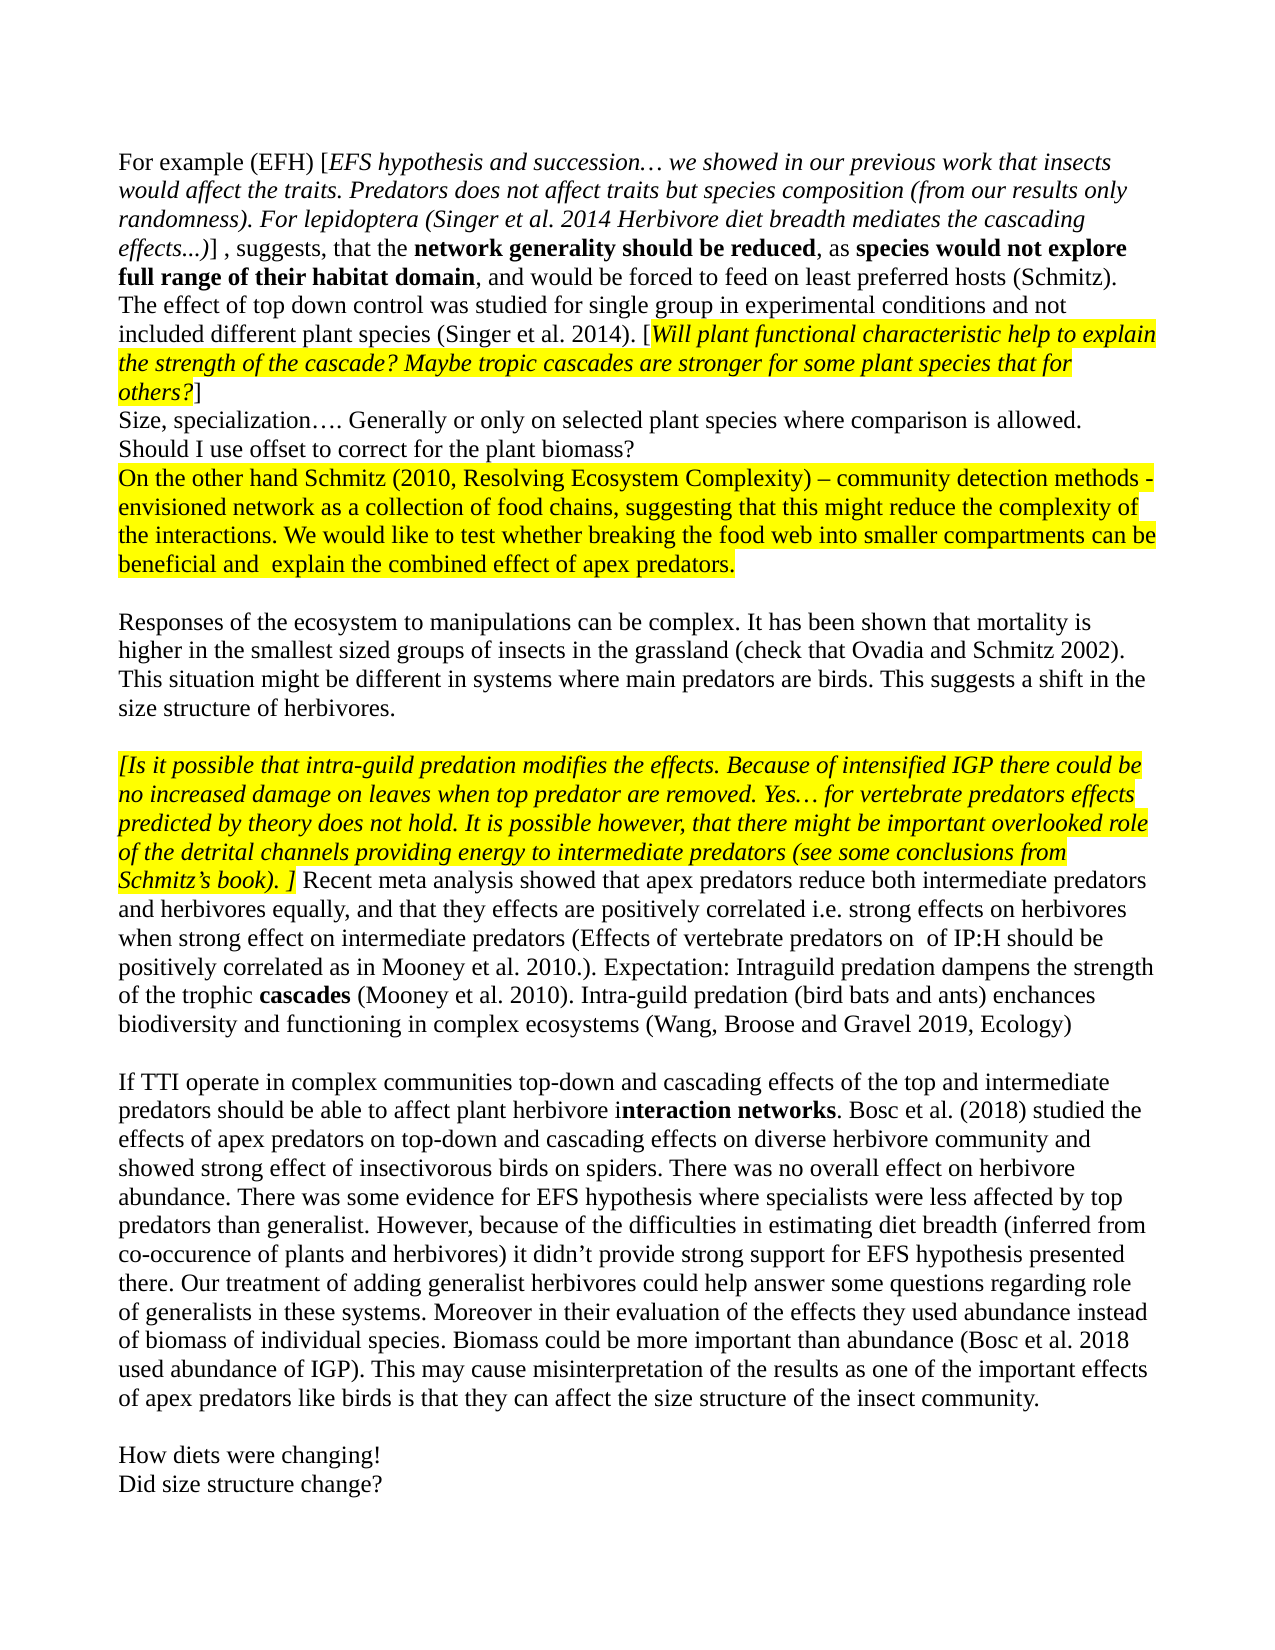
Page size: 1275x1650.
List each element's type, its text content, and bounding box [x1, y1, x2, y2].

text Did size structure change? [118, 1469, 1157, 1498]
text Size, specialization…. Generally or only on selected plant species where comparison is allowed. Should I use offset to correct for the plant biomass? [118, 406, 1157, 463]
text For example (EFH) [EFS hypothesis and succession… we showed in our previous work that insects would affect the traits. Predators does not affect traits but species composition (from our results only randomness). For lepidoptera (Singer et al. 2014 Herbivore diet breadth mediates the cascading effects...)] , suggests, that the network generality should be reduced, as species would not explore full range of their habitat domain, and would be forced to feed on least preferred hosts (Schmitz). The effect of top down control was studied for single group in experimental conditions and not included different plant species (Singer et al. 2014). [Will plant functional characteristic help to explain the strength of the cascade? Maybe tropic cascades are stronger for some plant species that for others?] [118, 147, 1157, 406]
text If TTI operate in complex communities top-down and cascading effects of the top and intermediate predators should be able to affect plant herbivore interaction networks. Bosc et al. (2018) studied the effects of apex predators on top-down and cascading effects on diverse herbivore community and showed strong effect of insectivorous birds on spiders. There was no overall effect on herbivore abundance. There was some evidence for EFS hypothesis where specialists were less affected by top predators than generalist. However, because of the difficulties in estimating diet breadth (inferred from co-occurence of plants and herbivores) it didn’t provide strong support for EFS hypothesis presented there. Our treatment of adding generalist herbivores could help answer some questions regarding role of generalists in these systems. Moreover in their evaluation of the effects they used abundance instead of biomass of individual species. Biomass could be more important than abundance (Bosc et al. 2018 used abundance of IGP). This may cause misinterpretation of the results as one of the important effects of apex predators like birds is that they can affect the size structure of the insect community. [118, 1067, 1157, 1412]
text How diets were changing! [118, 1441, 1157, 1469]
text Responses of the ecosystem to manipulations can be complex. It has been shown that mortality is higher in the smallest sized groups of insects in the grassland (check that Ovadia and Schmitz 2002). This situation might be different in systems where main predators are birds. This suggests a shift in the size structure of herbivores. [118, 607, 1157, 722]
text On the other hand Schmitz (2010, Resolving Ecosystem Complexity) – community detection methods - envisioned network as a collection of food chains, suggesting that this might reduce the complexity of the interactions. We would like to test whether breaking the food web into smaller compartments can be beneficial and explain the combined effect of apex predators. [118, 463, 1157, 578]
text [Is it possible that intra-guild predation modifies the effects. Because of intensified IGP there could be no increased damage on leaves when top predator are removed. Yes… for vertebrate predators effects predicted by theory does not hold. It is possible however, that there might be important overlooked role of the detrital channels providing energy to intermediate predators (see some conclusions from Schmitz’s book). ] Recent meta analysis showed that apex predators reduce both intermediate predators and herbivores equally, and that they effects are positively correlated i.e. strong effects on herbivores when strong effect on intermediate predators (Effects of vertebrate predators on of IP:H should be positively correlated as in Mooney et al. 2010.). Expectation: Intraguild predation dampens the strength of the trophic cascades (Mooney et al. 2010). Intra-guild predation (bird bats and ants) enchances biodiversity and functioning in complex ecosystems (Wang, Broose and Gravel 2019, Ecology) [118, 751, 1157, 1038]
